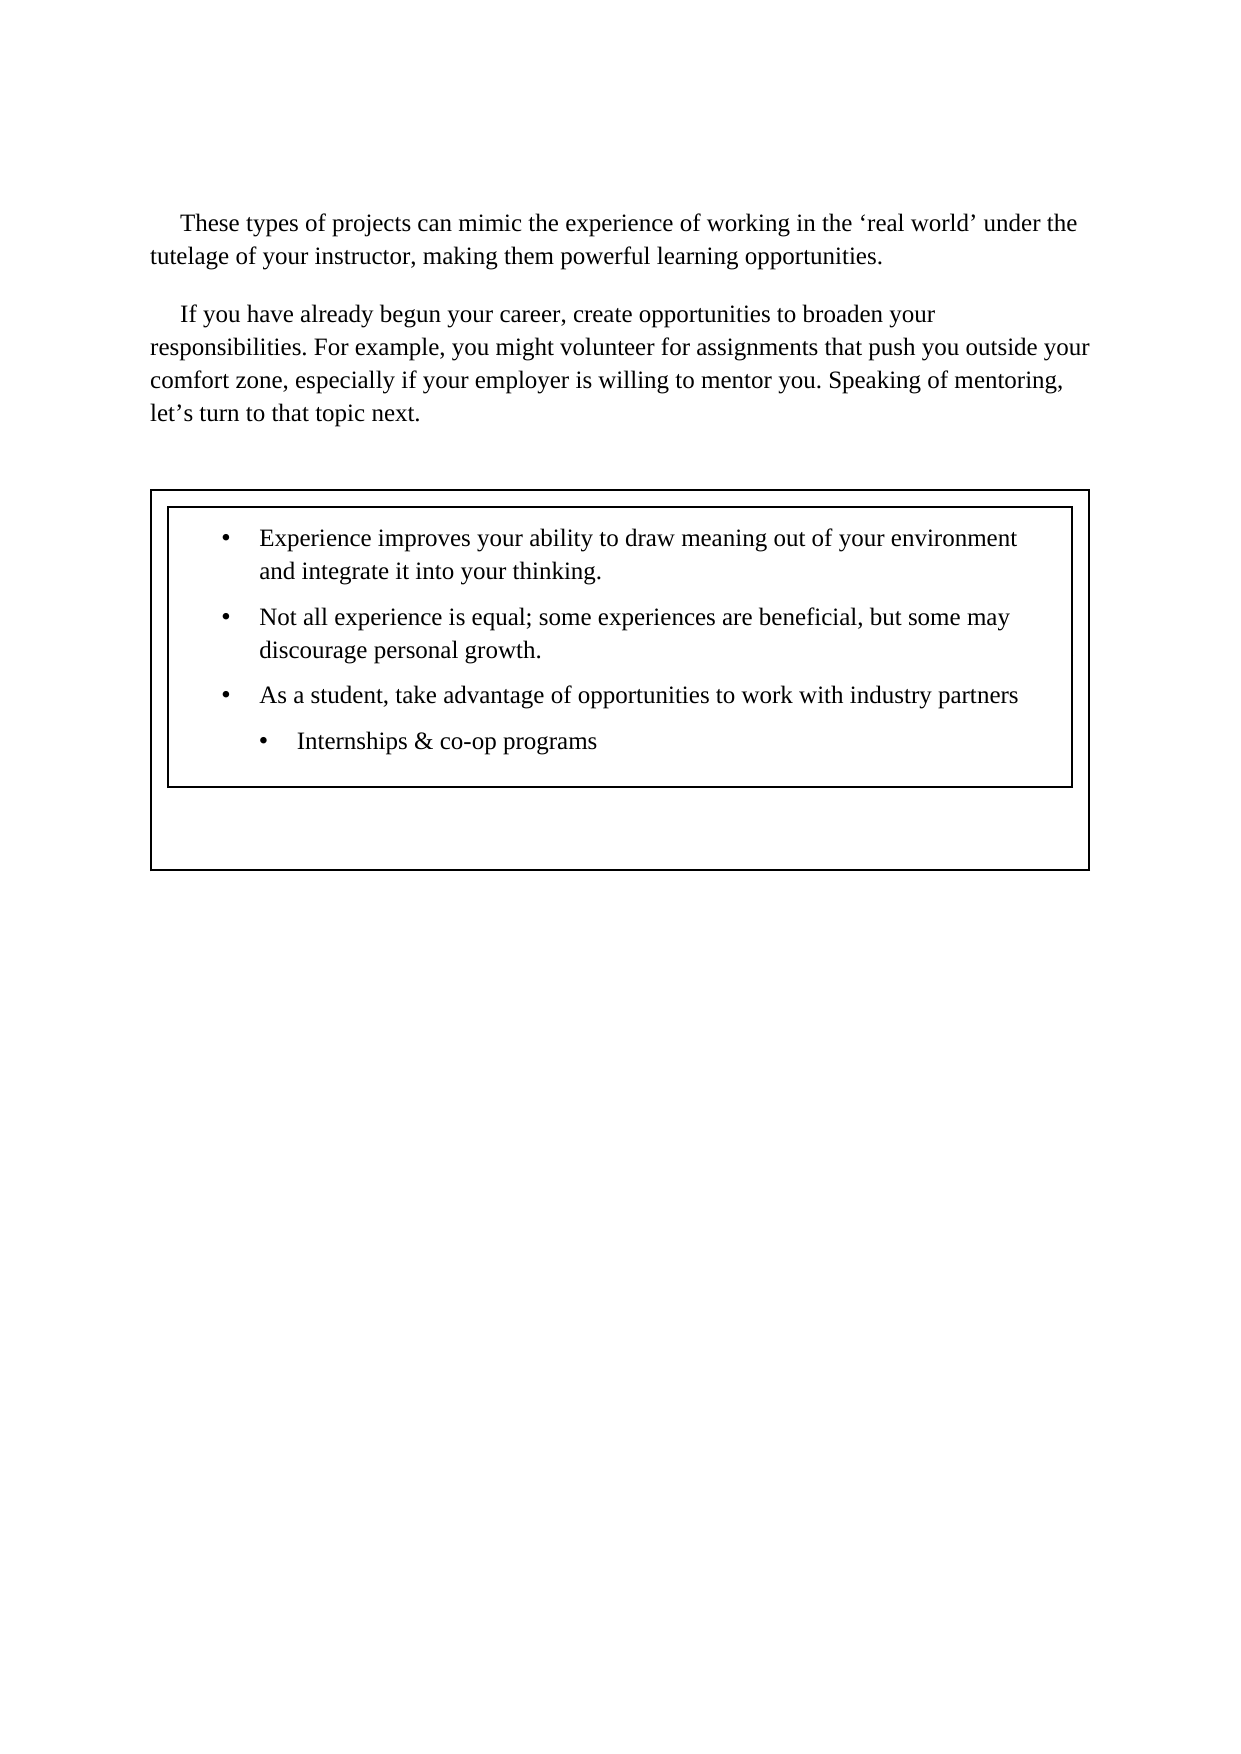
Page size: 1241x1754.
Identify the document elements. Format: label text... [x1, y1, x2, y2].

text If you have already begun your career, create opportunities to broaden your responsibilities. For example, you might volunteer for assignments that push you outside your comfort zone, especially if your employer is willing to mentor you. Speaking of mentoring, let’s turn to that topic next. [150, 299, 1090, 427]
list Internships & co-op programs [259, 726, 1056, 755]
list As a student, take advantage of opportunities to work with industry partners [222, 680, 1056, 709]
text These types of projects can mimic the experience of working in the ‘real world’ under the tutelage of your instructor, making them powerful learning opportunities. [150, 208, 1090, 270]
list Not all experience is equal; some experiences are beneficial, but some may discourage personal growth. [222, 602, 1056, 664]
list Experience improves your ability to draw meaning out of your environment and integrate it into your thinking. [222, 523, 1056, 585]
